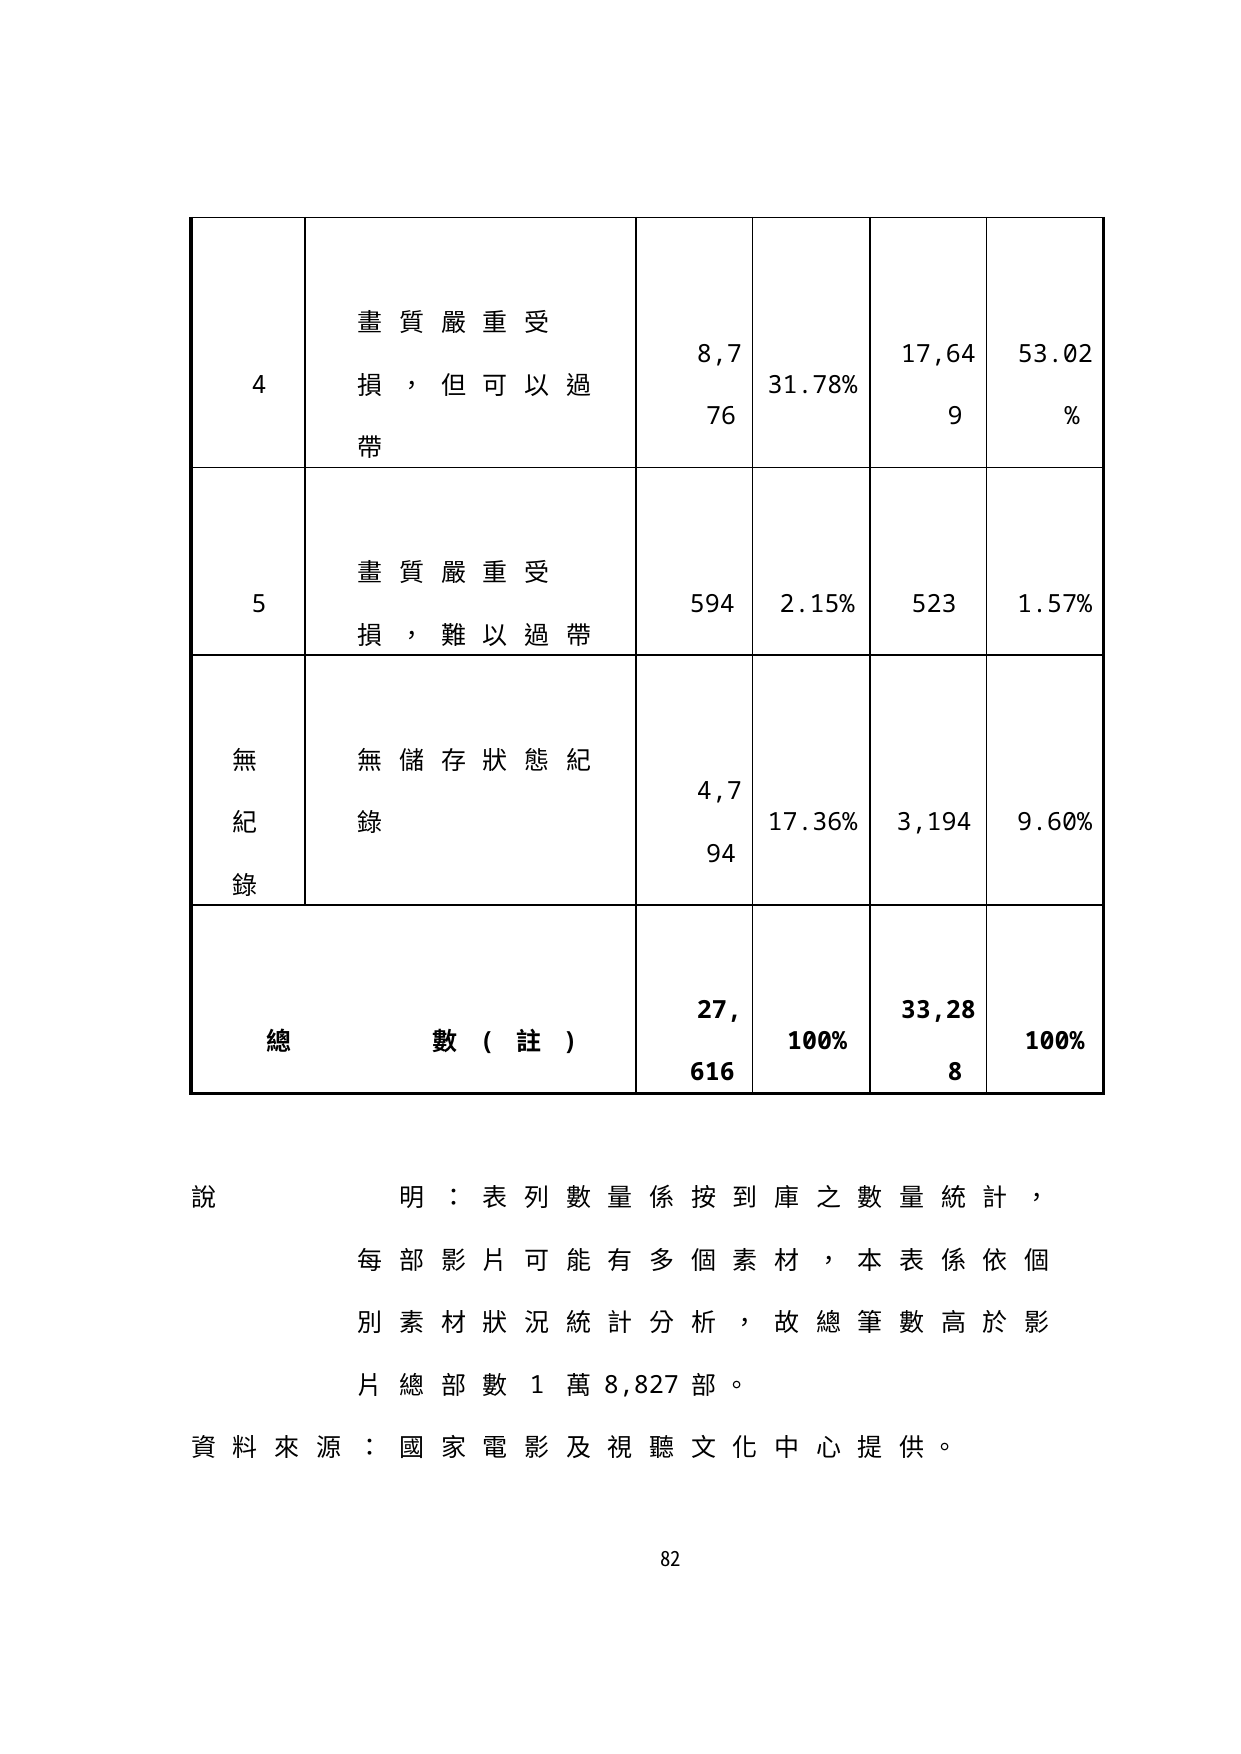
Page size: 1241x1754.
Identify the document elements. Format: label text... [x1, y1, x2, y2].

table_cell 17,649 [871, 218, 986, 467]
table_cell 無紀錄 [193, 656, 304, 904]
table_cell 4,794 [637, 656, 752, 904]
table_cell 31.78% [753, 218, 869, 467]
table_cell 2.15% [753, 468, 869, 654]
table_cell 畫質嚴重受損，但可以過帶 [306, 218, 635, 467]
text 資料來源：國家電影及視聽文化中心提供。 [183, 1404, 1058, 1467]
table_cell 100% [753, 906, 869, 1092]
table_cell 100% [987, 906, 1102, 1092]
table_cell 1.57% [987, 468, 1102, 654]
table_cell 無儲存狀態紀錄 [306, 656, 635, 904]
table_cell 8,776 [637, 218, 752, 467]
text 說 明：表列數量係按到庫之數量統計，每部影片可能有多個素材，本表係依個別素材狀況統計分析，故總筆數高於影片總部數1萬8,827部。 [183, 1154, 1058, 1404]
table_cell 畫質嚴重受損，難以過帶 [306, 468, 635, 654]
table_cell 523 [871, 468, 986, 654]
table_cell 總 數(註) [193, 906, 635, 1092]
table_cell 5 [193, 468, 304, 654]
table_cell 17.36% [753, 656, 869, 904]
table_cell 594 [637, 468, 752, 654]
table_cell 9.60% [987, 656, 1102, 904]
table_cell 53.02% [987, 218, 1102, 467]
table_cell 3,194 [871, 656, 986, 904]
table_cell 27,616 [637, 906, 752, 1092]
table_cell 33,288 [871, 906, 986, 1092]
table_cell 4 [193, 218, 304, 467]
